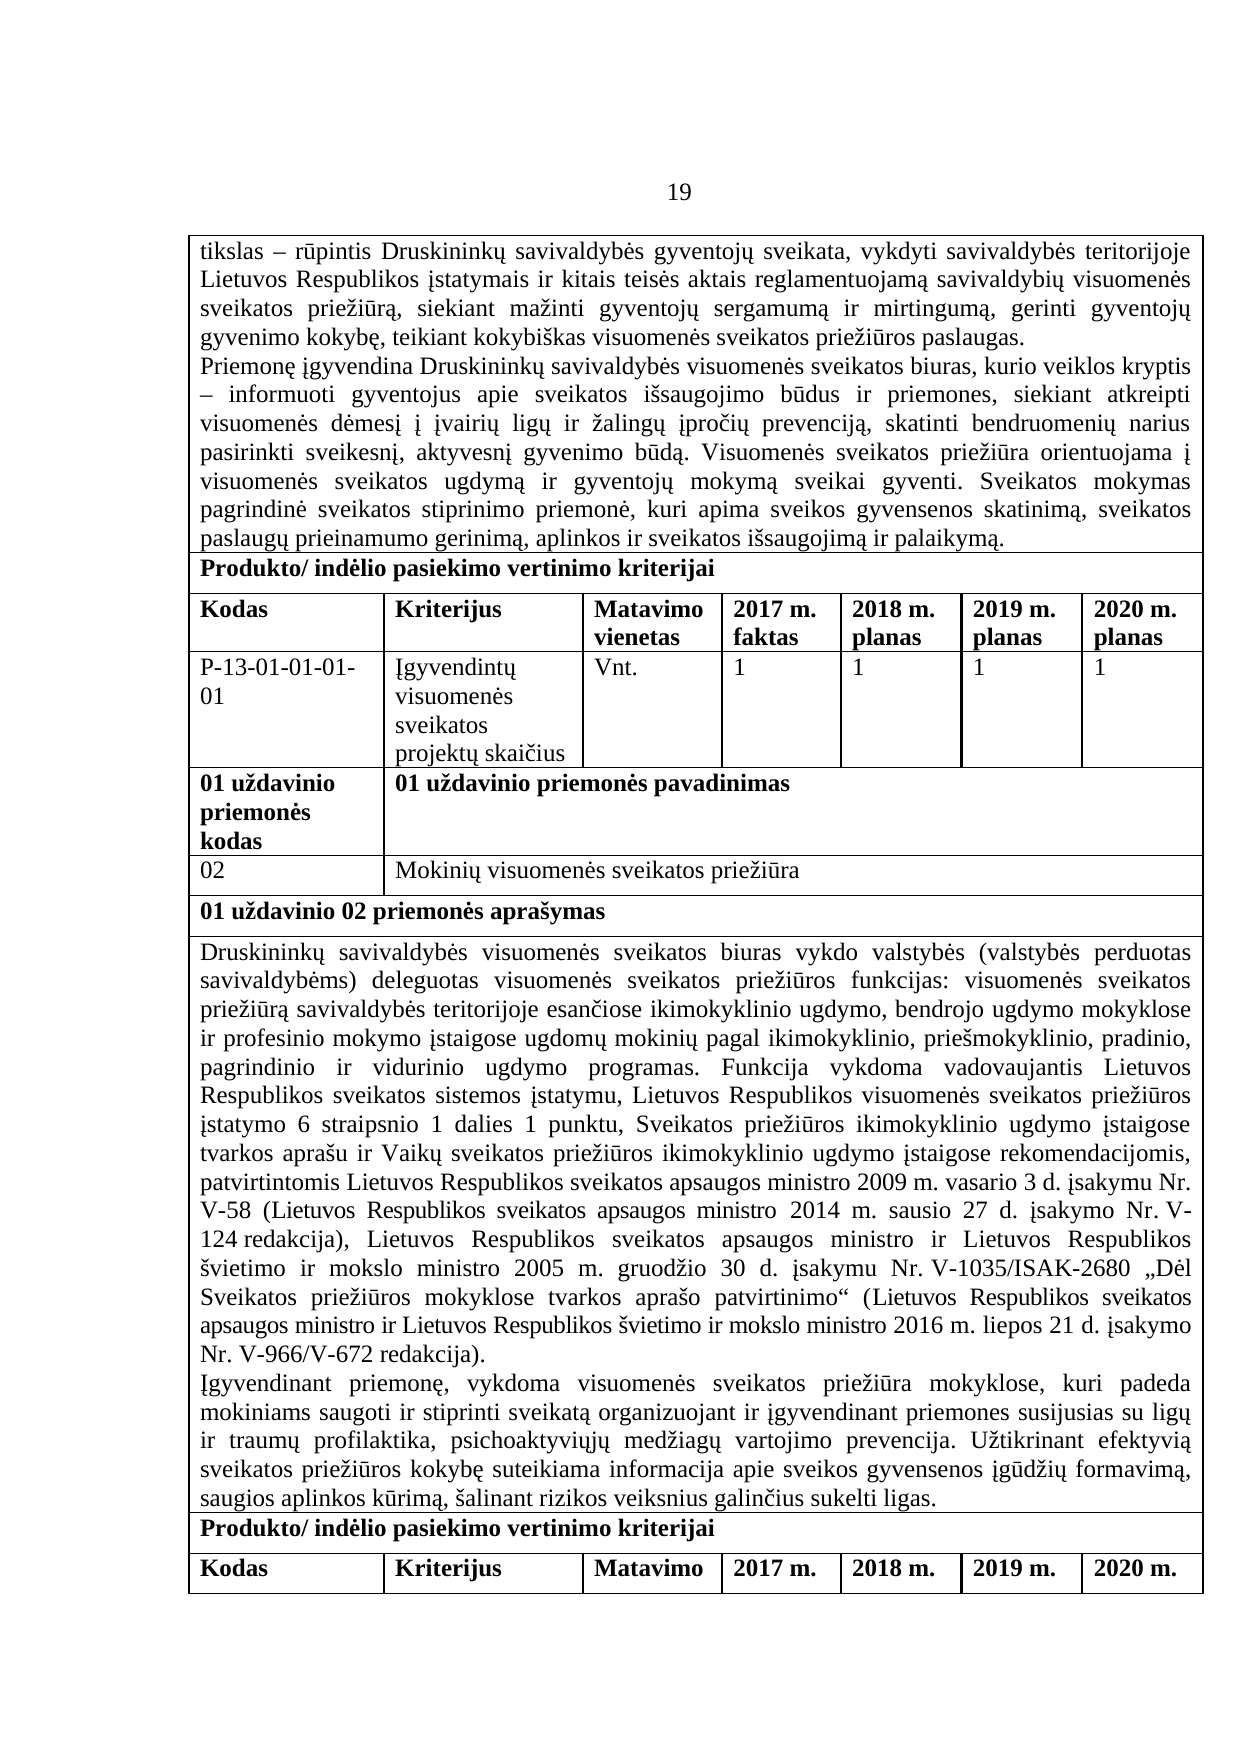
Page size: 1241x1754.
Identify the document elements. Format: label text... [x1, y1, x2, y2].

table_cell Matavimo vienetas [584, 594, 721, 651]
table_cell Kodas [190, 1554, 383, 1593]
table_cell 2018 m. planas [842, 594, 960, 651]
table_cell Vnt. [584, 652, 721, 767]
table_cell 1 [963, 652, 1081, 767]
table_cell Matavimo [584, 1554, 721, 1593]
table_cell Kriterijus [385, 1554, 582, 1593]
table_cell 2020 m. planas [1083, 594, 1202, 651]
table_cell Produkto/ indėlio pasiekimo vertinimo kriterijai [190, 553, 1202, 593]
table_cell 1 [723, 652, 840, 767]
table_cell P-13-01-01-01-01 [190, 652, 383, 767]
table_cell 01 uždavinio 02 priemonės aprašymas [190, 896, 1202, 936]
table_cell 2019 m. [963, 1554, 1081, 1593]
table_cell 1 [1083, 652, 1202, 767]
table_cell 01 uždavinio priemonės kodas [190, 768, 383, 854]
table_cell 02 [190, 856, 383, 895]
table_cell 1 [842, 652, 960, 767]
table_cell 2017 m. faktas [723, 594, 840, 651]
table_cell Kriterijus [385, 594, 582, 651]
table_cell 2018 m. [842, 1554, 960, 1593]
table_cell 01 uždavinio priemonės pavadinimas [385, 768, 1202, 854]
table_cell Kodas [190, 594, 383, 651]
table_cell 2020 m. [1083, 1554, 1202, 1593]
table_cell Mokinių visuomenės sveikatos priežiūra [385, 856, 1202, 895]
table_cell Druskininkų savivaldybės visuomenės sveikatos biuras vykdo valstybės (valstybės perduotas savivaldybėms) deleguotas visuomenės sveikatos priežiūros funkcijas: visuomenės sveikatos priežiūrą savivaldybės teritorijoje esančiose ikimokyklinio ugdymo, bendrojo ugdymo mokyklose ir profesinio mokymo įstaigose ugdomų mokinių pagal ikimokyklinio, priešmokyklinio, pradinio, pagrindinio ir vidurinio ugdymo programas. Funkcija vykdoma vadovaujantis Lietuvos Respublikos sveikatos sistemos įstatymu, Lietuvos Respublikos visuomenės sveikatos priežiūros įstatymo 6 straipsnio 1 dalies 1 punktu, Sveikatos priežiūros ikimokyklinio ugdymo įstaigose tvarkos aprašu ir Vaikų sveikatos priežiūros ikimokyklinio ugdymo įstaigose rekomendacijomis, patvirtintomis Lietuvos Respublikos sveikatos apsaugos ministro 2009 m. vasario 3 d. įsakymu Nr. V-58 (Lietuvos Respublikos sveikatos apsaugos ministro 2014 m. sausio 27 d. įsakymo Nr. V-124 redakcija), Lietuvos Respublikos sveikatos apsaugos ministro ir Lietuvos Respublikos švietimo ir mokslo ministro 2005 m. gruodžio 30 d. įsakymu Nr. V‑1035/ISAK-2680 „Dėl Sveikatos priežiūros mokyklose tvarkos aprašo patvirtinimo“ (Lietuvos Respublikos sveikatos apsaugos ministro ir Lietuvos Respublikos švietimo ir mokslo ministro 2016 m. liepos 21 d. įsakymo Nr. V-966/V-672 redakcija). Įgyvendinant priemonę, vykdoma visuomenės sveikatos priežiūra mokyklose, kuri padeda mokiniams saugoti ir stiprinti sveikatą organizuojant ir įgyvendinant priemones susijusias su ligų ir traumų profilaktika, psichoaktyviųjų medžiagų vartojimo prevencija. Užtikrinant efektyvią sveikatos priežiūros kokybę suteikiama informacija apie sveikos gyvensenos įgūdžių formavimą, saugios aplinkos kūrimą, šalinant rizikos veiksnius galinčius sukelti ligas. [190, 937, 1202, 1512]
table_cell Produkto/ indėlio pasiekimo vertinimo kriterijai [190, 1513, 1202, 1552]
table_cell tikslas – rūpintis Druskininkų savivaldybės gyventojų sveikata, vykdyti savivaldybės teritorijoje Lietuvos Respublikos įstatymais ir kitais teisės aktais reglamentuojamą savivaldybių visuomenės sveikatos priežiūrą, siekiant mažinti gyventojų sergamumą ir mirtingumą, gerinti gyventojų gyvenimo kokybę, teikiant kokybiškas visuomenės sveikatos priežiūros paslaugas. Priemonę įgyvendina Druskininkų savivaldybės visuomenės sveikatos biuras, kurio veiklos kryptis – informuoti gyventojus apie sveikatos išsaugojimo būdus ir priemones, siekiant atkreipti visuomenės dėmesį į įvairių ligų ir žalingų įpročių prevenciją, skatinti bendruomenių narius pasirinkti sveikesnį, aktyvesnį gyvenimo būdą. Visuomenės sveikatos priežiūra orientuojama į visuomenės sveikatos ugdymą ir gyventojų mokymą sveikai gyventi. Sveikatos mokymas pagrindinė sveikatos stiprinimo priemonė, kuri apima sveikos gyvensenos skatinimą, sveikatos paslaugų prieinamumo gerinimą, aplinkos ir sveikatos išsaugojimą ir palaikymą. [190, 236, 1202, 552]
table_cell Įgyvendintų visuomenės sveikatos projektų skaičius [385, 652, 582, 767]
table_cell 2017 m. [723, 1554, 840, 1593]
table_cell 2019 m. planas [963, 594, 1081, 651]
